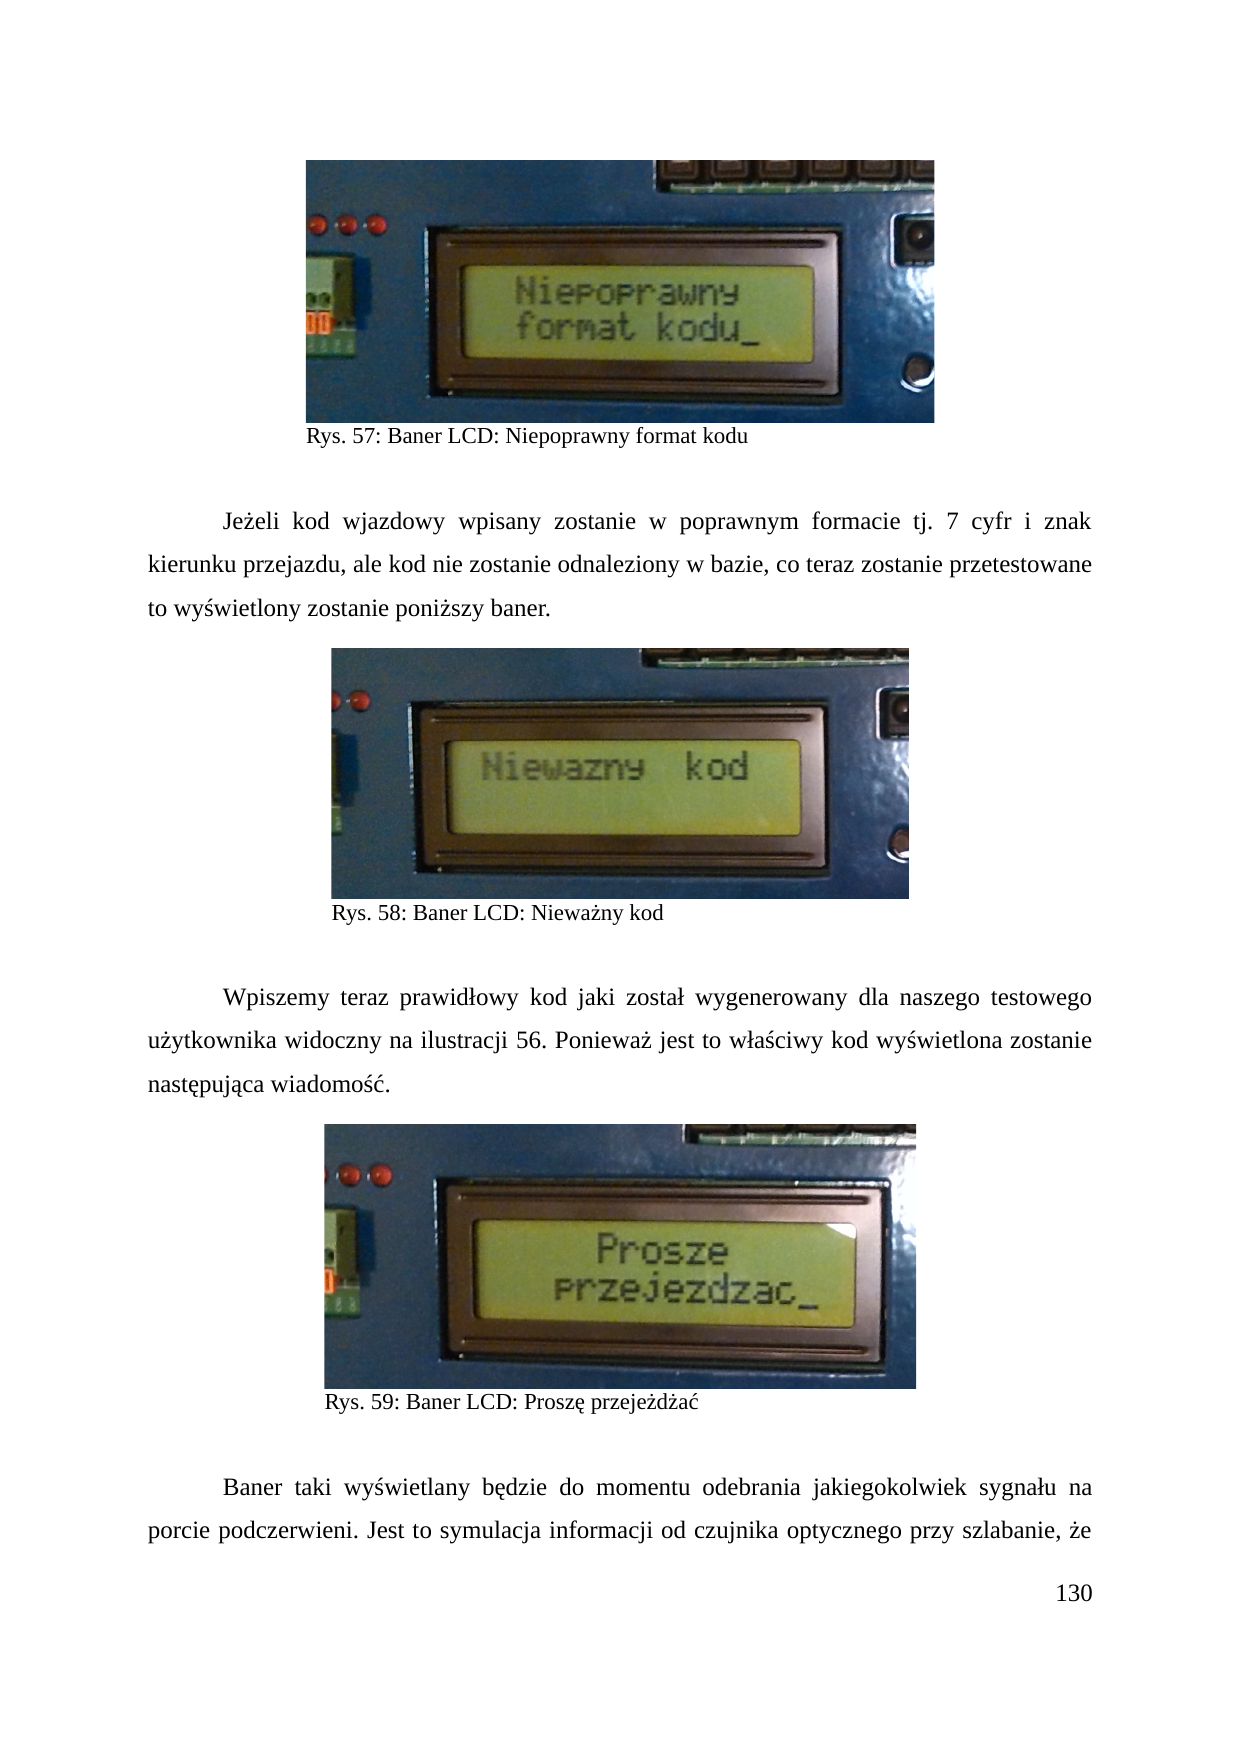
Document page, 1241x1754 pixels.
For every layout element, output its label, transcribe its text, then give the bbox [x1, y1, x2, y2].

text Rys. 59: Baner LCD: Proszę przejeżdżać [324, 1389, 916, 1414]
picture [324, 1124, 917, 1389]
text Rys. 58: Baner LCD: Nieważny kod [331, 899, 909, 925]
picture [331, 648, 909, 899]
text Wpiszemy teraz prawidłowy kod jaki został wygenerowany dla naszego testowego użytkownika widoczny na ilustracji 56. Ponieważ jest to właściwy kod wyświetlona zostanie następująca wiadomość. [148, 982, 1093, 1097]
picture [305, 160, 935, 423]
text Baner taki wyświetlany będzie do momentu odebrania jakiegokolwiek sygnału na porcie podczerwieni. Jest to symulacja informacji od czujnika optycznego przy szlabanie, że [148, 1472, 1093, 1544]
text Jeżeli kod wjazdowy wpisany zostanie w poprawnym formacie tj. 7 cyfr i znak kierunku przejazdu, ale kod nie zostanie odnaleziony w bazie, co teraz zostanie przetestowane to wyświetlony zostanie poniższy baner. [148, 506, 1093, 621]
text Rys. 57: Baner LCD: Niepoprawny format kodu [306, 423, 934, 449]
